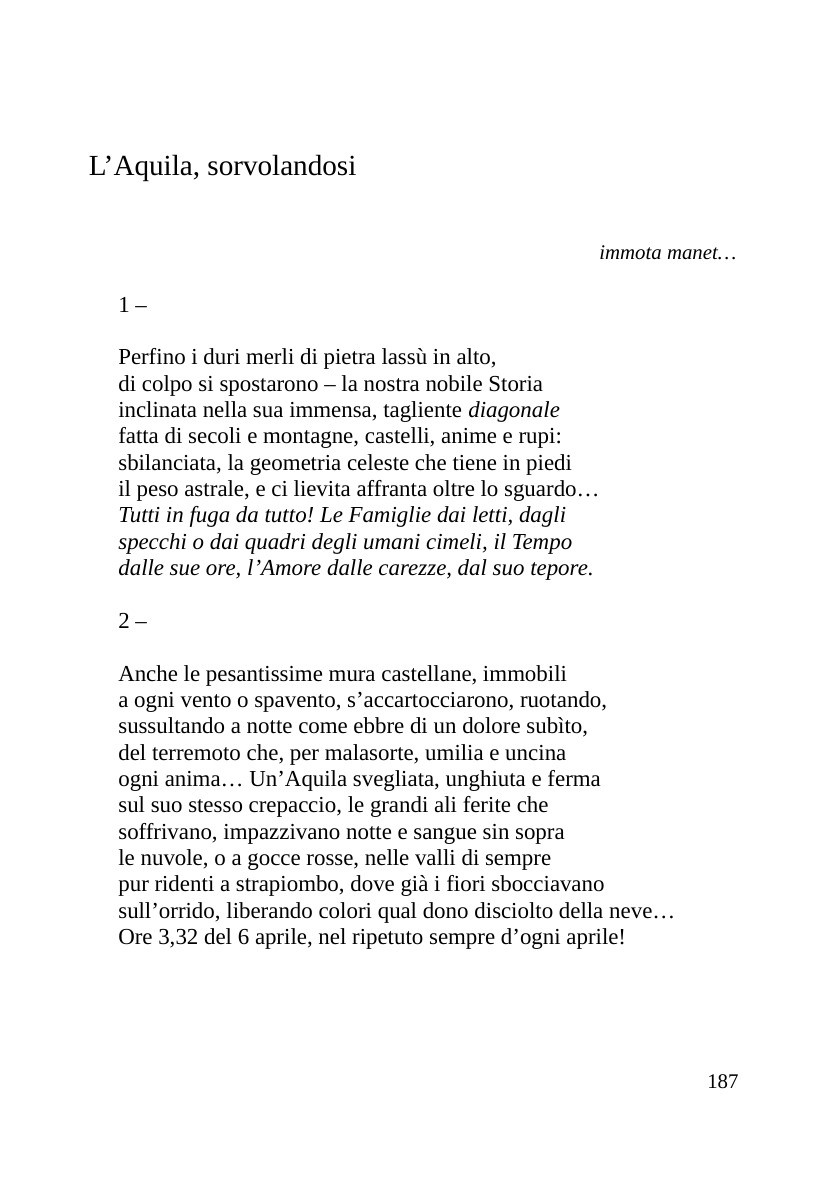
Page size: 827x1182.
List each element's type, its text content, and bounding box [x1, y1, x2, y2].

text sull’orrido, liberando colori qual dono disciolto della neve… [88, 897, 738, 923]
text Perfino i duri merli di pietra lassù in alto, [88, 343, 738, 370]
text sbilanciata, la geometria celeste che tiene in piedi [88, 449, 738, 475]
text di colpo si spostarono – la nostra nobile Storia [88, 370, 738, 396]
text sussultando a notte come ebbre di un dolore subìto, [88, 712, 738, 739]
text L’Aquila, sorvolandosi [88, 148, 738, 181]
text ogni anima… Un’Aquila svegliata, unghiuta e ferma [88, 765, 738, 791]
text Ore 3,32 del 6 aprile, nel ripetuto sempre d’ogni aprile! [88, 923, 738, 949]
text immota manet… [88, 240, 738, 264]
text fatta di secoli e montagne, castelli, anime e rupi: [88, 422, 738, 449]
text inclinata nella sua immensa, tagliente diagonale [88, 396, 738, 422]
text Anche le pesantissime mura castellane, immobili [88, 659, 738, 686]
text soffrivano, impazzivano notte e sangue sin sopra [88, 818, 738, 844]
text specchi o dai quadri degli umani cimeli, il Tempo [88, 528, 738, 554]
text pur ridenti a strapiombo, dove già i fiori sbocciavano [88, 870, 738, 897]
text Tutti in fuga da tutto! Le Famiglie dai letti, dagli [88, 501, 738, 528]
text 2 – [88, 607, 738, 633]
text del terremoto che, per malasorte, umilia e uncina [88, 739, 738, 765]
text a ogni vento o spavento, s’accartocciarono, ruotando, [88, 686, 738, 712]
text le nuvole, o a gocce rosse, nelle valli di sempre [88, 844, 738, 870]
text dalle sue ore, l’Amore dalle carezze, dal suo tepore. [88, 554, 738, 581]
text sul suo stesso crepaccio, le grandi ali ferite che [88, 791, 738, 818]
text 1 – [88, 291, 738, 317]
text il peso astrale, e ci lievita affranta oltre lo sguardo… [88, 475, 738, 501]
